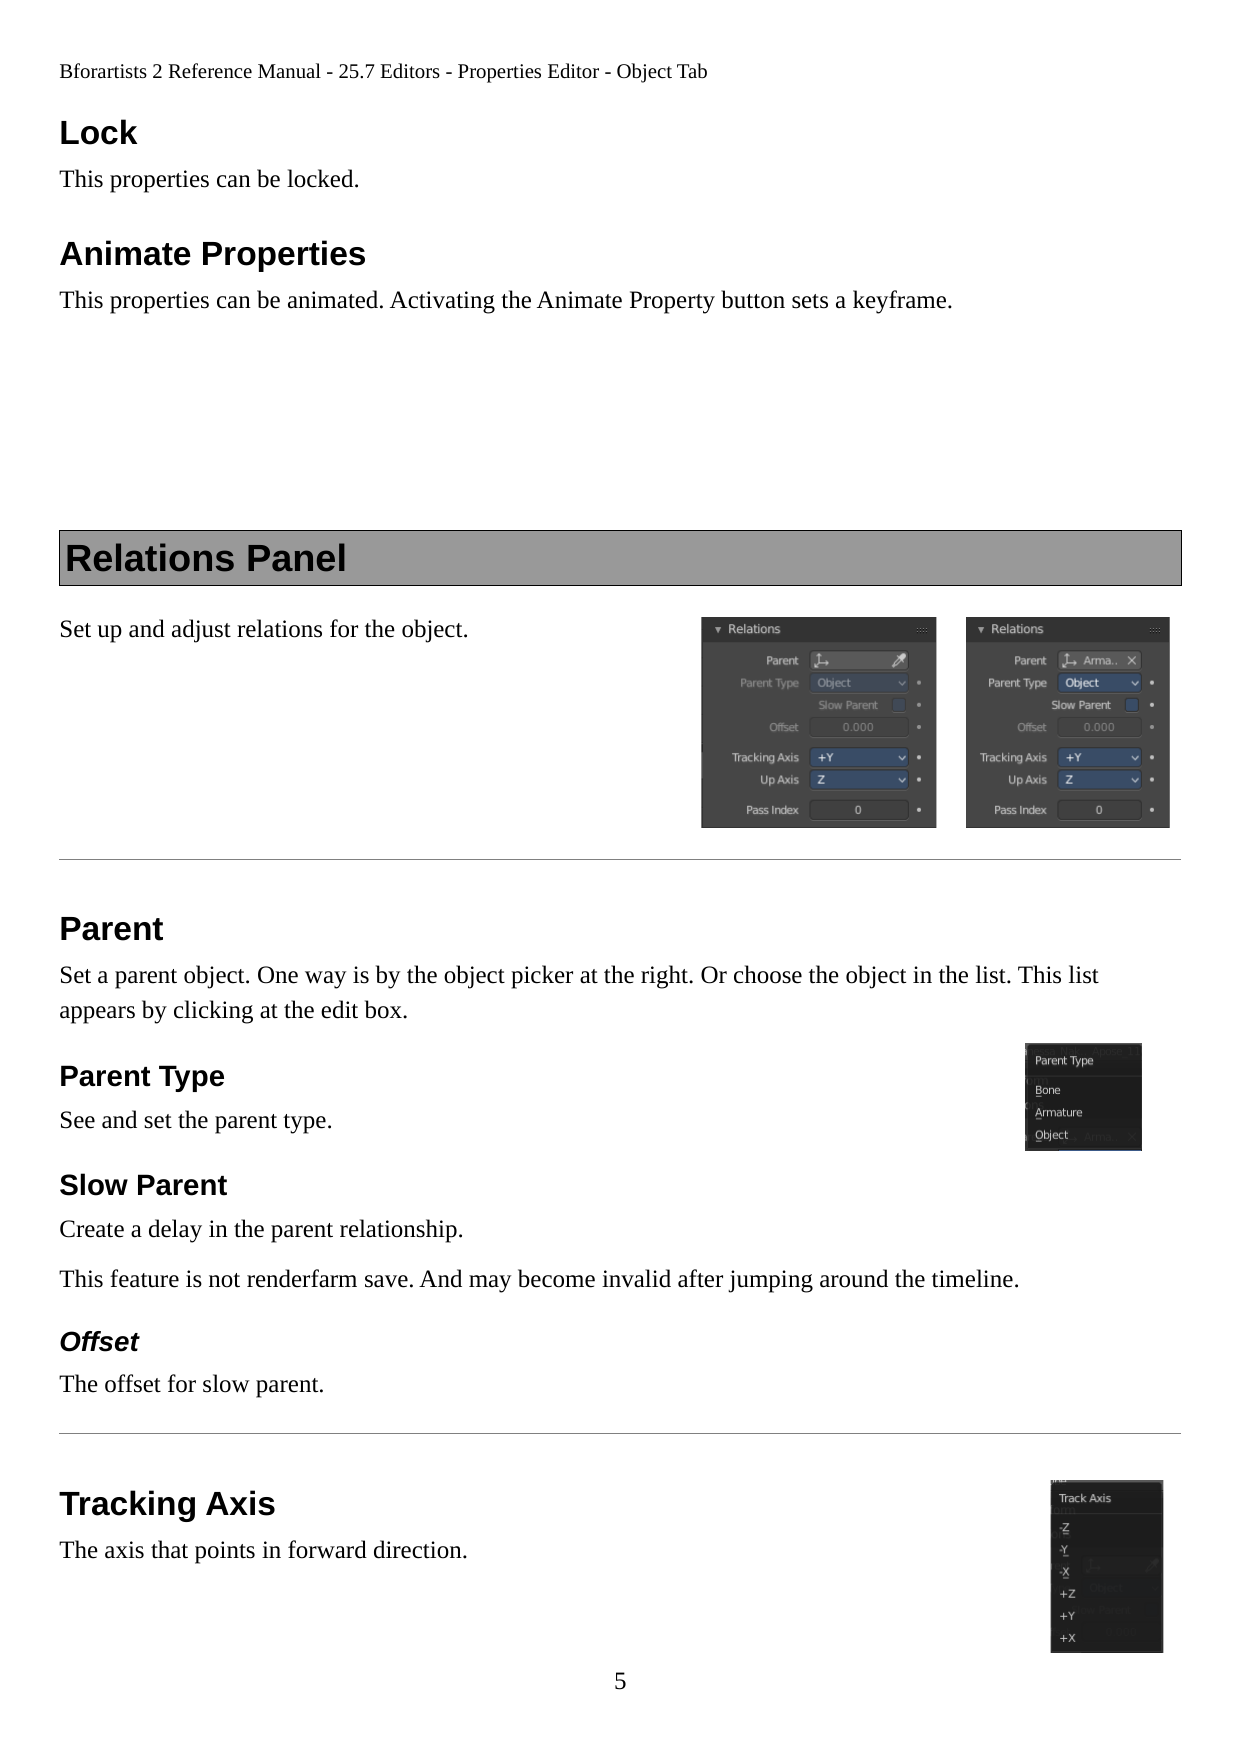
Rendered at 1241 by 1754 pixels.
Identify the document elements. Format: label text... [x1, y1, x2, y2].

subtitle Slow Parent [59, 1168, 1181, 1202]
picture [701, 617, 937, 828]
text This feature is not renderfarm save. And may become invalid after jumping around the timeline. [59, 1264, 1181, 1292]
subtitle Parent Type [59, 1058, 1025, 1092]
text Create a delay in the parent relationship. [59, 1214, 1181, 1243]
subtitle Animate Properties [59, 234, 1181, 272]
subtitle Offset [59, 1325, 1181, 1357]
text Set a parent object. One way is by the object picker at the right. Or choose the object in the list. This list appears by clicking at the edit box. [59, 960, 1181, 1023]
picture [966, 617, 1170, 828]
subtitle Tracking Axis [59, 1484, 1050, 1522]
subtitle Lock [59, 113, 1181, 151]
table_header Relations Panel [60, 531, 1181, 585]
text Set up and adjust relations for the object. [59, 614, 1181, 643]
subtitle [1142, 1058, 1181, 1092]
text The offset for slow parent. [59, 1369, 1181, 1398]
subtitle [1164, 1484, 1181, 1522]
text This properties can be animated. Activating the Animate Property button sets a keyframe. [59, 285, 1181, 313]
text The axis that points in forward direction. [59, 1535, 1050, 1563]
subtitle Parent [59, 909, 1181, 948]
text See and set the parent type. [59, 1105, 1025, 1133]
text [1142, 1105, 1181, 1133]
text This properties can be locked. [59, 164, 1181, 192]
picture [1050, 1480, 1164, 1653]
picture [1025, 1043, 1142, 1151]
